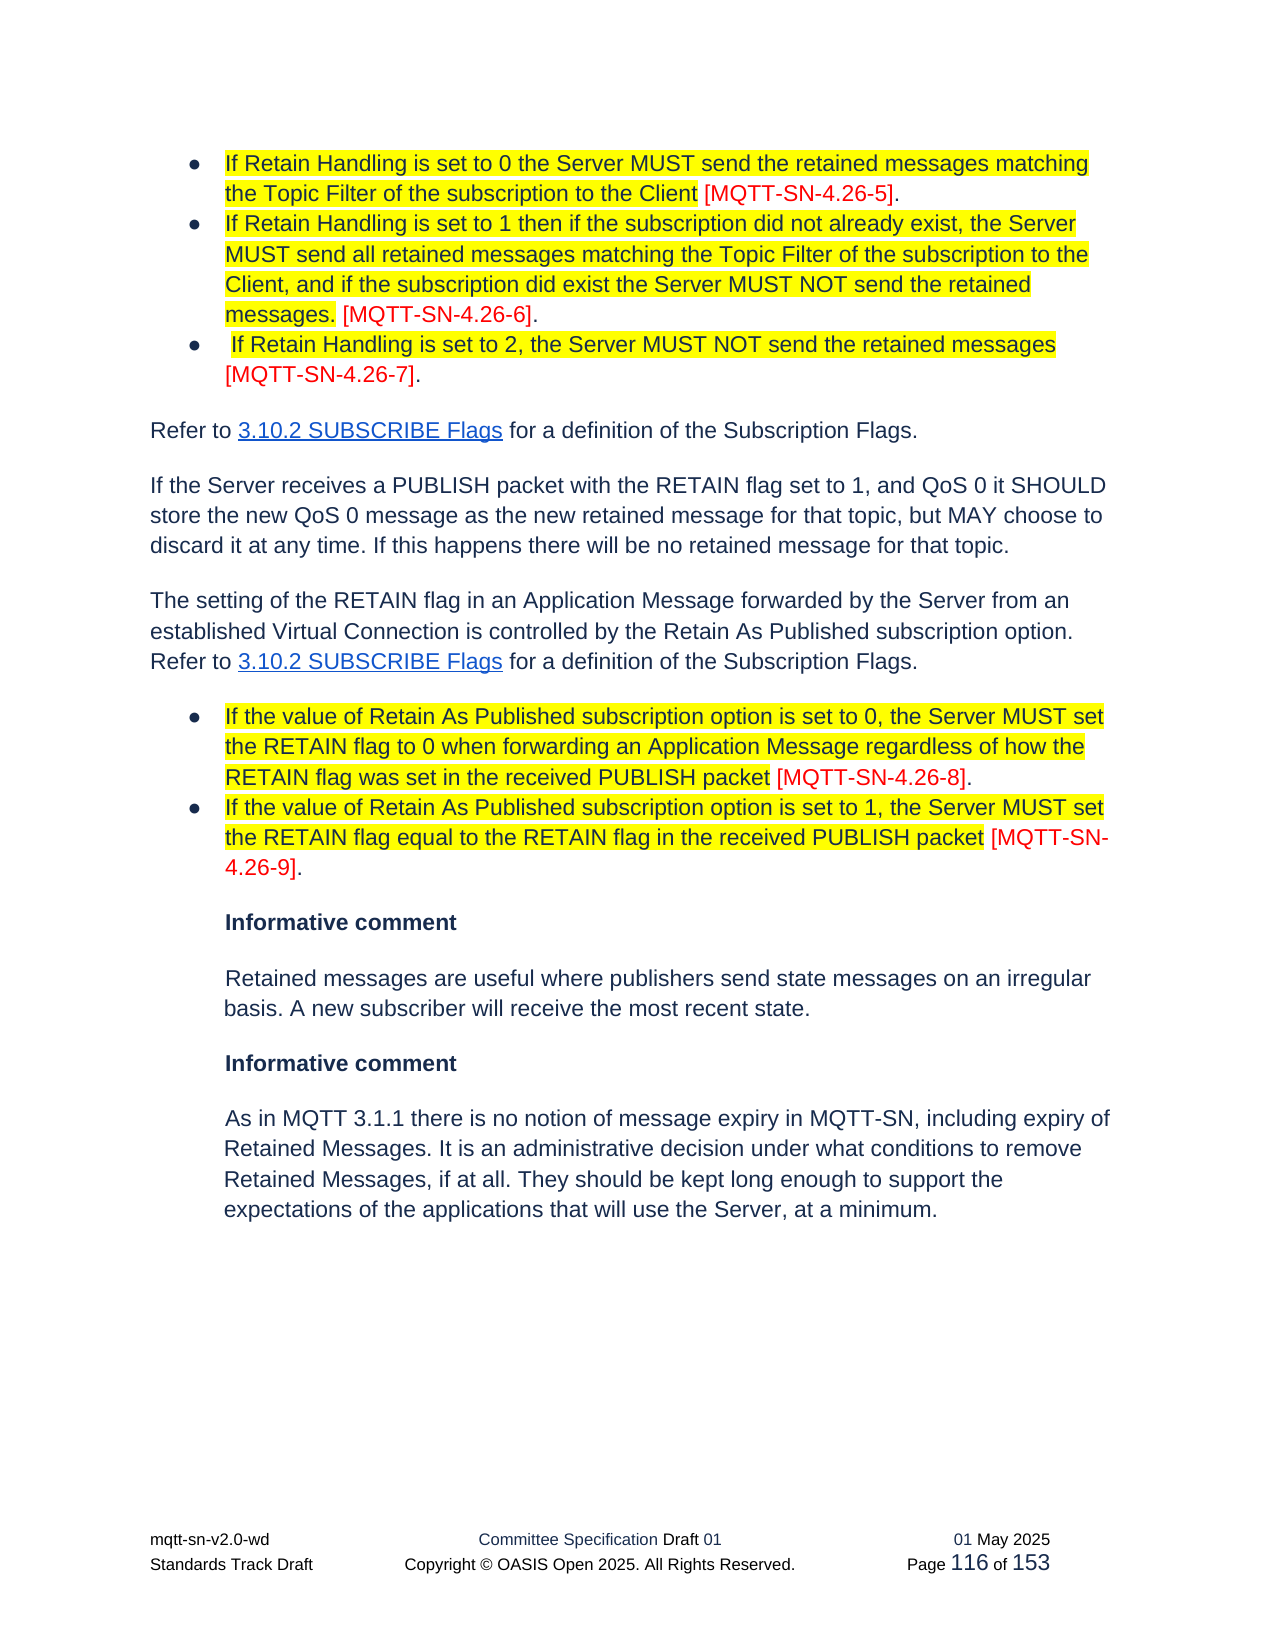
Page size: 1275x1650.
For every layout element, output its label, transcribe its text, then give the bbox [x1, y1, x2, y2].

list If the value of Retain As Published subscription option is set to 1, the Server MUST set the RETAIN flag equal to the RETAIN flag in the received PUBLISH packet [MQTT-SN-4.26-9]. [187, 794, 1125, 881]
list If the value of Retain As Published subscription option is set to 0, the Server MUST set the RETAIN flag to 0 when forwarding an Application Message regardless of how the RETAIN flag was set in the received PUBLISH packet [MQTT-SN-4.26-8]. [187, 703, 1125, 790]
text As in MQTT 3.1.1 there is no notion of message expiry in MQTT-SN, including expiry of Retained Messages. It is an administrative decision under what conditions to remove Retained Messages, if at all. They should be kept long enough to support the expectations of the applications that will use the Server, at a minimum. [223, 1105, 1124, 1222]
list If Retain Handling is set to 0 the Server MUST send the retained messages matching the Topic Filter of the subscription to the Client [MQTT-SN-4.26-5]. [187, 150, 1125, 207]
text Refer to 3.10.2 SUBSCRIBE Flags for a definition of the Subscription Flags. [150, 417, 1125, 443]
text Informative comment [225, 1050, 1125, 1076]
text Retained messages are useful where publishers send state messages on an irregular basis. A new subscriber will receive the most recent state. [223, 964, 1124, 1021]
list If Retain Handling is set to 1 then if the subscription did not already exist, the Server MUST send all retained messages matching the Topic Filter of the subscription to the Client, and if the subscription did exist the Server MUST NOT send the retained messages. [MQTT-SN-4.26-6]. [187, 210, 1125, 327]
text Informative comment [225, 909, 1125, 936]
text The setting of the RETAIN flag in an Application Message forwarded by the Server from an established Virtual Connection is controlled by the Retain As Published subscription option. Refer to 3.10.2 SUBSCRIBE Flags for a definition of the Subscription Flags. [150, 587, 1125, 674]
list If Retain Handling is set to 2, the Server MUST NOT send the retained messages [MQTT-SN-4.26-7]. [187, 331, 1125, 388]
text If the Server receives a PUBLISH packet with the RETAIN flag set to 1, and QoS 0 it SHOULD store the new QoS 0 message as the new retained message for that topic, but MAY choose to discard it at any time. If this happens there will be no retained message for that topic. [150, 472, 1125, 559]
